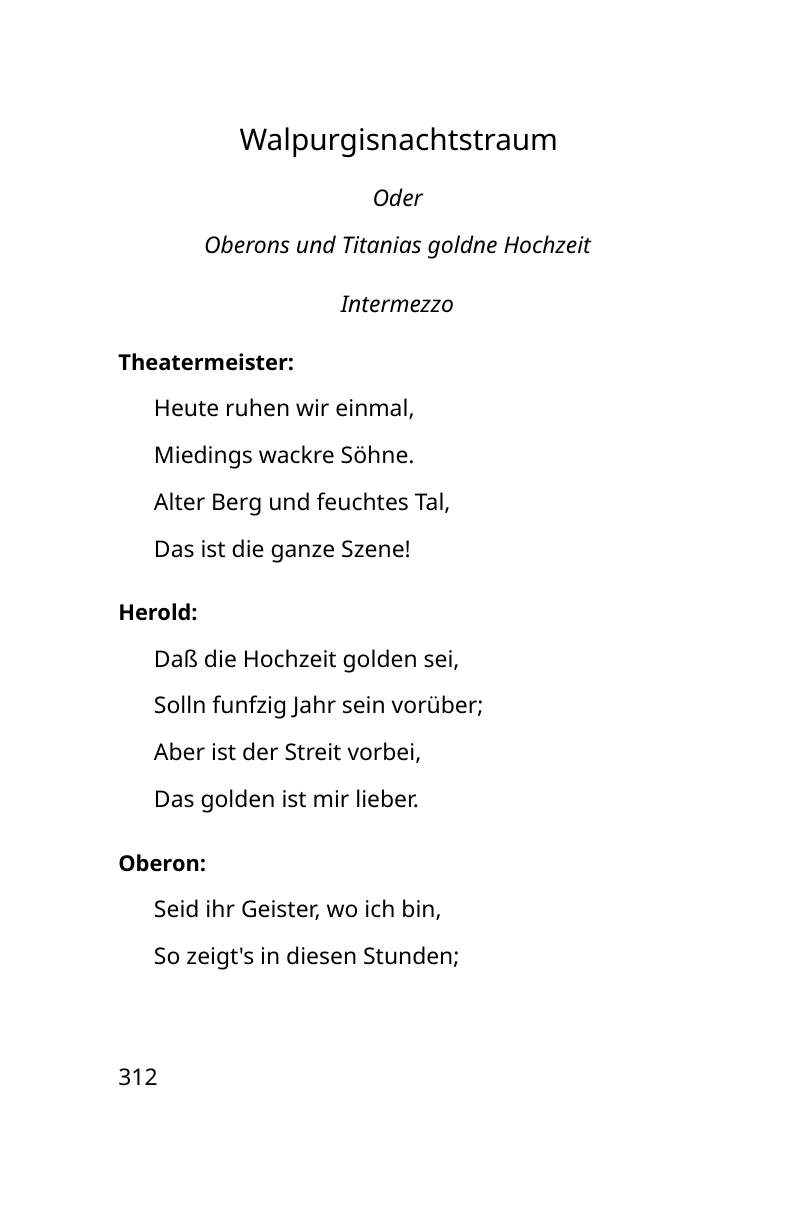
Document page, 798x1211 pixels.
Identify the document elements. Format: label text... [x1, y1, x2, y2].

subtitle Walpurgisnachtstraum [118, 118, 679, 159]
text Oder Oberons und Titanias goldne Hochzeit [118, 182, 679, 261]
text Intermezzo [118, 288, 679, 319]
text Oberon: Seid ihr Geister, wo ich bin, So zeigt's in diesen Stunden; [118, 848, 679, 971]
text Herold: Daß die Hochzeit golden sei, Solln funfzig Jahr sein vorüber; Aber ist der Streit vorbei, Das golden ist mir lieber. [118, 597, 679, 814]
text Theatermeister: Heute ruhen wir einmal, Miedings wackre Söhne. Alter Berg und feuchtes Tal, Das ist die ganze Szene! [118, 347, 679, 564]
